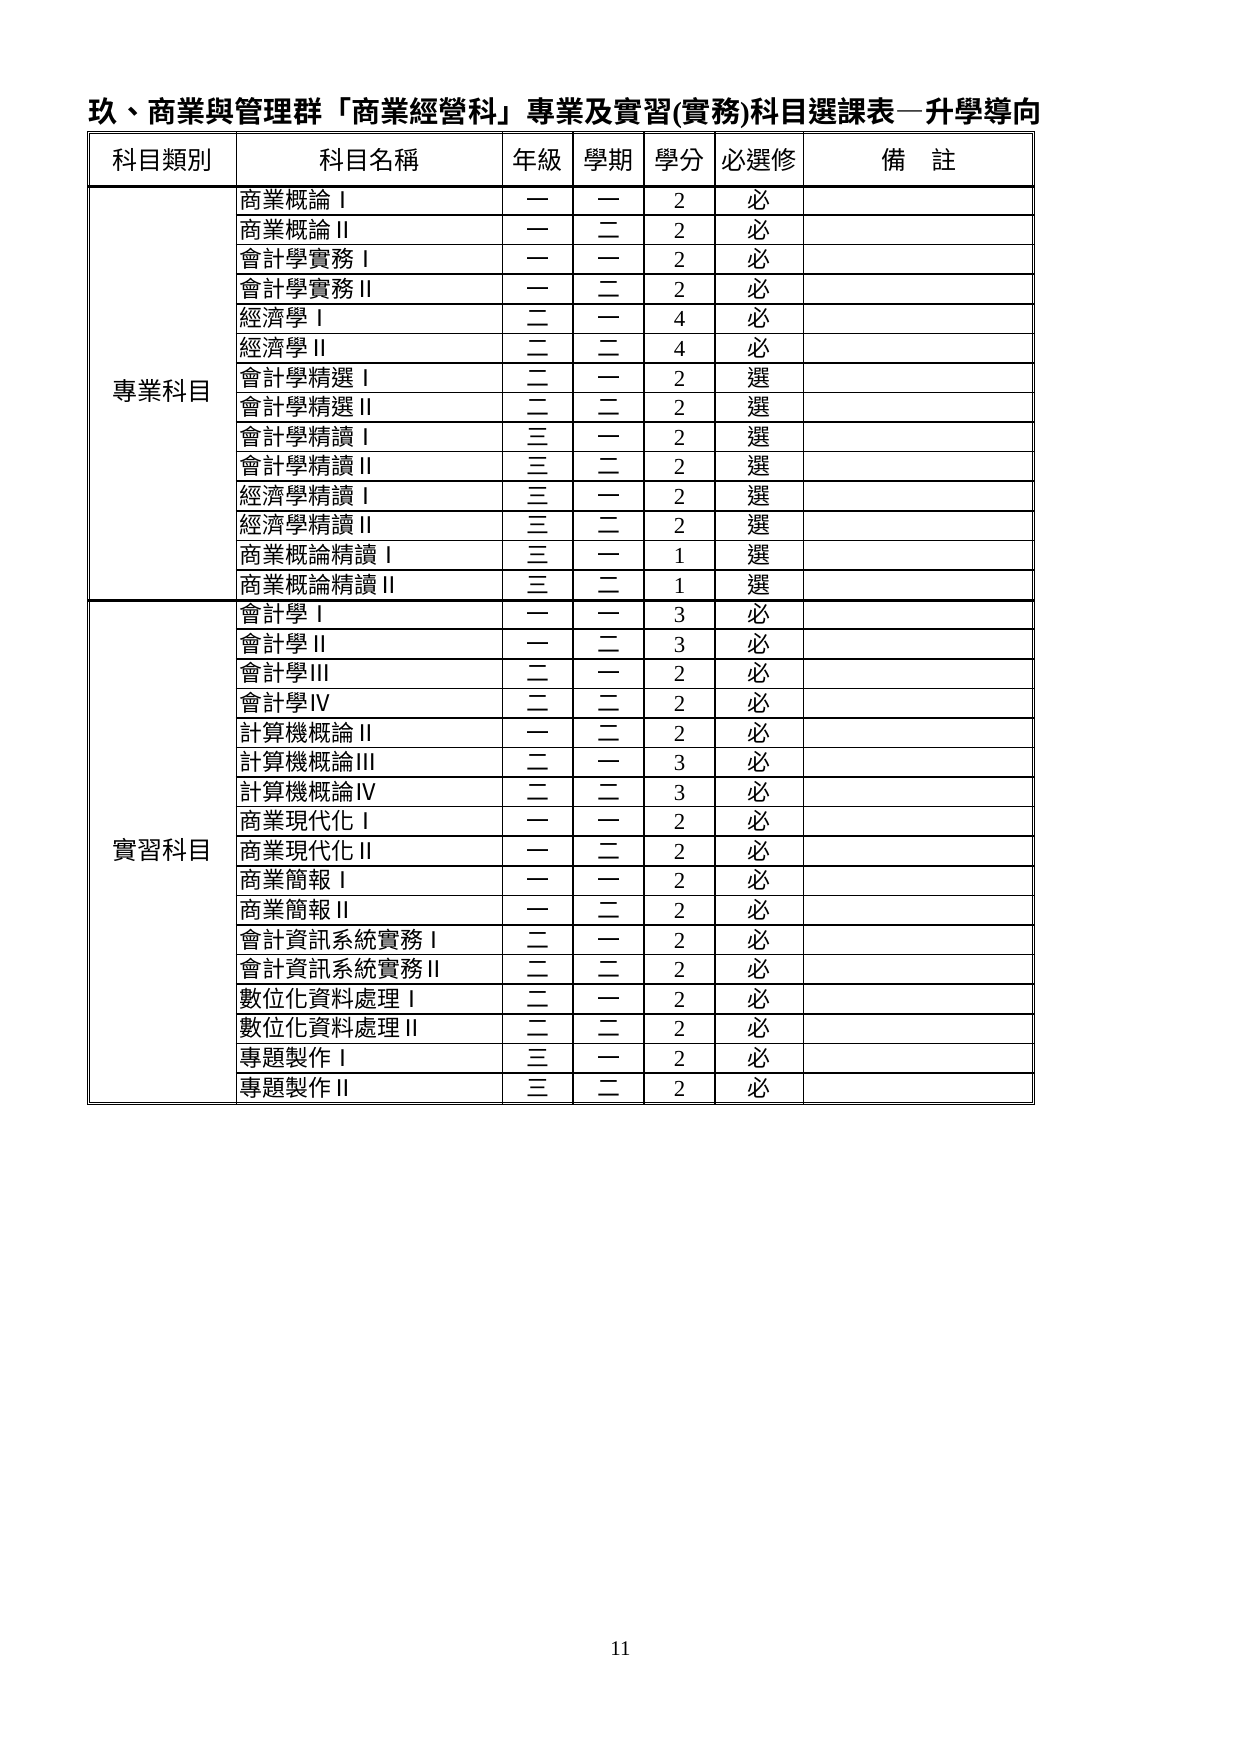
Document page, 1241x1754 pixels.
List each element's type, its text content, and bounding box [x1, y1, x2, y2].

table_cell 3 [645, 602, 714, 628]
table_header 必選修 [716, 134, 803, 184]
table_cell 2 [645, 926, 714, 954]
table_cell 一 [503, 807, 572, 835]
table_cell [804, 245, 1032, 273]
table_cell 2 [645, 275, 714, 303]
table_cell 商業概論Ⅱ [237, 216, 502, 244]
table_cell 一 [574, 423, 643, 451]
table_cell 二 [574, 393, 643, 421]
table_cell [804, 1015, 1032, 1042]
table_header 學分 [645, 134, 714, 184]
table_cell 會計學Ⅳ [237, 689, 502, 717]
table_cell 3 [645, 748, 714, 776]
table_cell 必 [716, 275, 803, 303]
table_cell 一 [503, 245, 572, 273]
table_cell 必 [716, 748, 803, 776]
table_cell 經濟學Ⅱ [237, 334, 502, 362]
table_cell 一 [574, 541, 643, 569]
table_cell 必 [716, 926, 803, 954]
table_cell 三 [503, 512, 572, 539]
table_cell 商業現代化Ⅰ [237, 807, 502, 835]
table_cell 二 [574, 1074, 643, 1102]
table_cell 二 [574, 1015, 643, 1042]
table_cell 經濟學精讀Ⅰ [237, 482, 502, 510]
table_cell [804, 660, 1032, 687]
table_cell 計算機概論Ⅳ [237, 778, 502, 806]
table_cell 經濟學Ⅰ [237, 305, 502, 332]
table_cell 必 [716, 985, 803, 1013]
table_cell [804, 393, 1032, 421]
table_cell 一 [574, 867, 643, 894]
table_cell [804, 216, 1032, 244]
table_cell [804, 689, 1032, 717]
table_cell [804, 955, 1032, 983]
table_cell 1 [645, 541, 714, 569]
table_cell 4 [645, 334, 714, 362]
table_header 科目類別 [90, 134, 236, 184]
table_cell [804, 748, 1032, 776]
table_cell 選 [716, 482, 803, 510]
table_cell 二 [574, 778, 643, 806]
table_cell 2 [645, 1044, 714, 1072]
table_cell 必 [716, 216, 803, 244]
table_cell 2 [645, 364, 714, 392]
table_cell 會計學實務Ⅰ [237, 245, 502, 273]
table_cell 選 [716, 512, 803, 539]
table_cell 一 [503, 719, 572, 747]
table_cell 一 [503, 630, 572, 658]
table_cell 一 [574, 305, 643, 332]
table_cell 選 [716, 452, 803, 480]
table_cell [804, 837, 1032, 865]
table_cell 二 [503, 305, 572, 332]
table_cell 二 [574, 955, 643, 983]
text 玖、商業與管理群「商業經營科」專業及實習(實務)科目選課表—升學導向 [89, 89, 1152, 131]
table_cell 二 [503, 926, 572, 954]
table_cell 2 [645, 807, 714, 835]
table_cell 2 [645, 1015, 714, 1042]
table_cell 必 [716, 689, 803, 717]
table_cell 必 [716, 305, 803, 332]
table_cell 一 [574, 482, 643, 510]
table_cell 會計學Ⅰ [237, 602, 502, 628]
table_cell [804, 778, 1032, 806]
table_cell 商業簡報Ⅱ [237, 896, 502, 924]
table_cell [804, 482, 1032, 510]
table_cell 2 [645, 985, 714, 1013]
table_cell 一 [574, 1044, 643, 1072]
table_cell [804, 541, 1032, 569]
table_cell 三 [503, 452, 572, 480]
table_cell 3 [645, 630, 714, 658]
table_cell 必 [716, 188, 803, 214]
table_cell 必 [716, 1074, 803, 1102]
table_cell 二 [503, 985, 572, 1013]
table_cell 二 [503, 748, 572, 776]
table_cell 專業科目 [90, 188, 236, 599]
table_cell 一 [574, 188, 643, 214]
table_cell 選 [716, 364, 803, 392]
table_cell 一 [503, 896, 572, 924]
table_cell 一 [503, 837, 572, 865]
table_cell 三 [503, 1044, 572, 1072]
table_cell 會計資訊系統實務Ⅰ [237, 926, 502, 954]
table_cell 2 [645, 689, 714, 717]
table_cell 必 [716, 630, 803, 658]
table_cell 三 [503, 423, 572, 451]
table_cell 一 [574, 807, 643, 835]
table_cell 數位化資料處理Ⅱ [237, 1015, 502, 1042]
table_cell 專題製作Ⅰ [237, 1044, 502, 1072]
table_cell [804, 807, 1032, 835]
table_cell 2 [645, 452, 714, 480]
table_cell 二 [574, 275, 643, 303]
table_cell 必 [716, 837, 803, 865]
table_cell 一 [574, 245, 643, 273]
table_cell 會計學精選Ⅰ [237, 364, 502, 392]
table_cell 2 [645, 188, 714, 214]
table_cell [804, 630, 1032, 658]
table_cell 一 [574, 748, 643, 776]
table_cell 會計資訊系統實務Ⅱ [237, 955, 502, 983]
table_cell 必 [716, 334, 803, 362]
table_cell [804, 334, 1032, 362]
table_cell 一 [503, 602, 572, 628]
table_cell 二 [503, 393, 572, 421]
table_cell 三 [503, 571, 572, 599]
table_cell 2 [645, 867, 714, 894]
table_cell 2 [645, 1074, 714, 1102]
table_cell 二 [574, 689, 643, 717]
table_cell 會計學實務Ⅱ [237, 275, 502, 303]
table_cell 二 [503, 364, 572, 392]
table_cell 必 [716, 719, 803, 747]
table_header 備 註 [804, 134, 1032, 184]
table_cell 計算機概論Ⅲ [237, 748, 502, 776]
table_cell 一 [503, 188, 572, 214]
table_cell 二 [503, 955, 572, 983]
table_cell 2 [645, 660, 714, 687]
table_cell 2 [645, 393, 714, 421]
table_cell 必 [716, 1015, 803, 1042]
table_cell 2 [645, 719, 714, 747]
table_cell [804, 985, 1032, 1013]
table_cell 二 [574, 571, 643, 599]
table_cell 3 [645, 778, 714, 806]
table_cell 二 [574, 216, 643, 244]
table_cell 會計學精讀Ⅰ [237, 423, 502, 451]
table_cell [804, 896, 1032, 924]
table_cell 會計學精讀Ⅱ [237, 452, 502, 480]
table_cell 二 [574, 630, 643, 658]
table_cell 2 [645, 896, 714, 924]
table_cell 商業簡報Ⅰ [237, 867, 502, 894]
table_cell 選 [716, 571, 803, 599]
table_cell 一 [503, 867, 572, 894]
table_cell 數位化資料處理Ⅰ [237, 985, 502, 1013]
table_cell 一 [503, 275, 572, 303]
table_cell 三 [503, 541, 572, 569]
table_cell 4 [645, 305, 714, 332]
table_cell 1 [645, 571, 714, 599]
table_cell 二 [574, 719, 643, 747]
table_cell [804, 423, 1032, 451]
table_cell 選 [716, 393, 803, 421]
table_cell 2 [645, 482, 714, 510]
table_cell 2 [645, 423, 714, 451]
table_header 年級 [503, 134, 572, 184]
table_cell 2 [645, 216, 714, 244]
table_cell [804, 452, 1032, 480]
table_cell 三 [503, 1074, 572, 1102]
table_cell 選 [716, 423, 803, 451]
table_cell 必 [716, 896, 803, 924]
table_cell 一 [574, 602, 643, 628]
table_cell 一 [574, 364, 643, 392]
table_cell 商業概論精讀Ⅰ [237, 541, 502, 569]
table_cell 商業現代化Ⅱ [237, 837, 502, 865]
table_cell 二 [503, 689, 572, 717]
table_cell [804, 1074, 1032, 1102]
table_cell 二 [503, 334, 572, 362]
table_cell 實習科目 [90, 602, 236, 1102]
table_cell 二 [574, 452, 643, 480]
table_cell [804, 1044, 1032, 1072]
table_cell 商業概論精讀Ⅱ [237, 571, 502, 599]
table_cell 必 [716, 660, 803, 687]
table_cell 2 [645, 955, 714, 983]
table_cell 經濟學精讀Ⅱ [237, 512, 502, 539]
table_cell 一 [574, 985, 643, 1013]
table_cell [804, 926, 1032, 954]
table_cell [804, 719, 1032, 747]
table_cell 必 [716, 602, 803, 628]
table_cell 必 [716, 807, 803, 835]
table_cell 二 [574, 334, 643, 362]
table_cell 二 [503, 778, 572, 806]
table_cell 2 [645, 837, 714, 865]
table_cell [804, 512, 1032, 539]
table_cell [804, 602, 1032, 628]
table_cell 商業概論Ⅰ [237, 188, 502, 214]
table_cell 2 [645, 512, 714, 539]
table_cell 二 [503, 660, 572, 687]
table_cell 會計學Ⅲ [237, 660, 502, 687]
table_cell 二 [574, 896, 643, 924]
table_cell [804, 275, 1032, 303]
table_cell 必 [716, 1044, 803, 1072]
table_header 學期 [574, 134, 643, 184]
table_cell 必 [716, 867, 803, 894]
table_cell [804, 571, 1032, 599]
table_cell [804, 364, 1032, 392]
table_cell [804, 305, 1032, 332]
table_header 科目名稱 [237, 134, 502, 184]
table_cell [804, 188, 1032, 214]
table_cell 二 [574, 837, 643, 865]
table_cell 選 [716, 541, 803, 569]
table_cell [804, 867, 1032, 894]
table_cell 二 [574, 512, 643, 539]
table_cell 一 [574, 926, 643, 954]
table_cell 2 [645, 245, 714, 273]
table_cell 必 [716, 778, 803, 806]
table_cell 必 [716, 955, 803, 983]
table_cell 必 [716, 245, 803, 273]
table_cell 二 [503, 1015, 572, 1042]
table_cell 一 [574, 660, 643, 687]
table_cell 專題製作Ⅱ [237, 1074, 502, 1102]
table_cell 三 [503, 482, 572, 510]
table_cell 會計學Ⅱ [237, 630, 502, 658]
table_cell 會計學精選Ⅱ [237, 393, 502, 421]
table_cell 計算機概論Ⅱ [237, 719, 502, 747]
table_cell 一 [503, 216, 572, 244]
